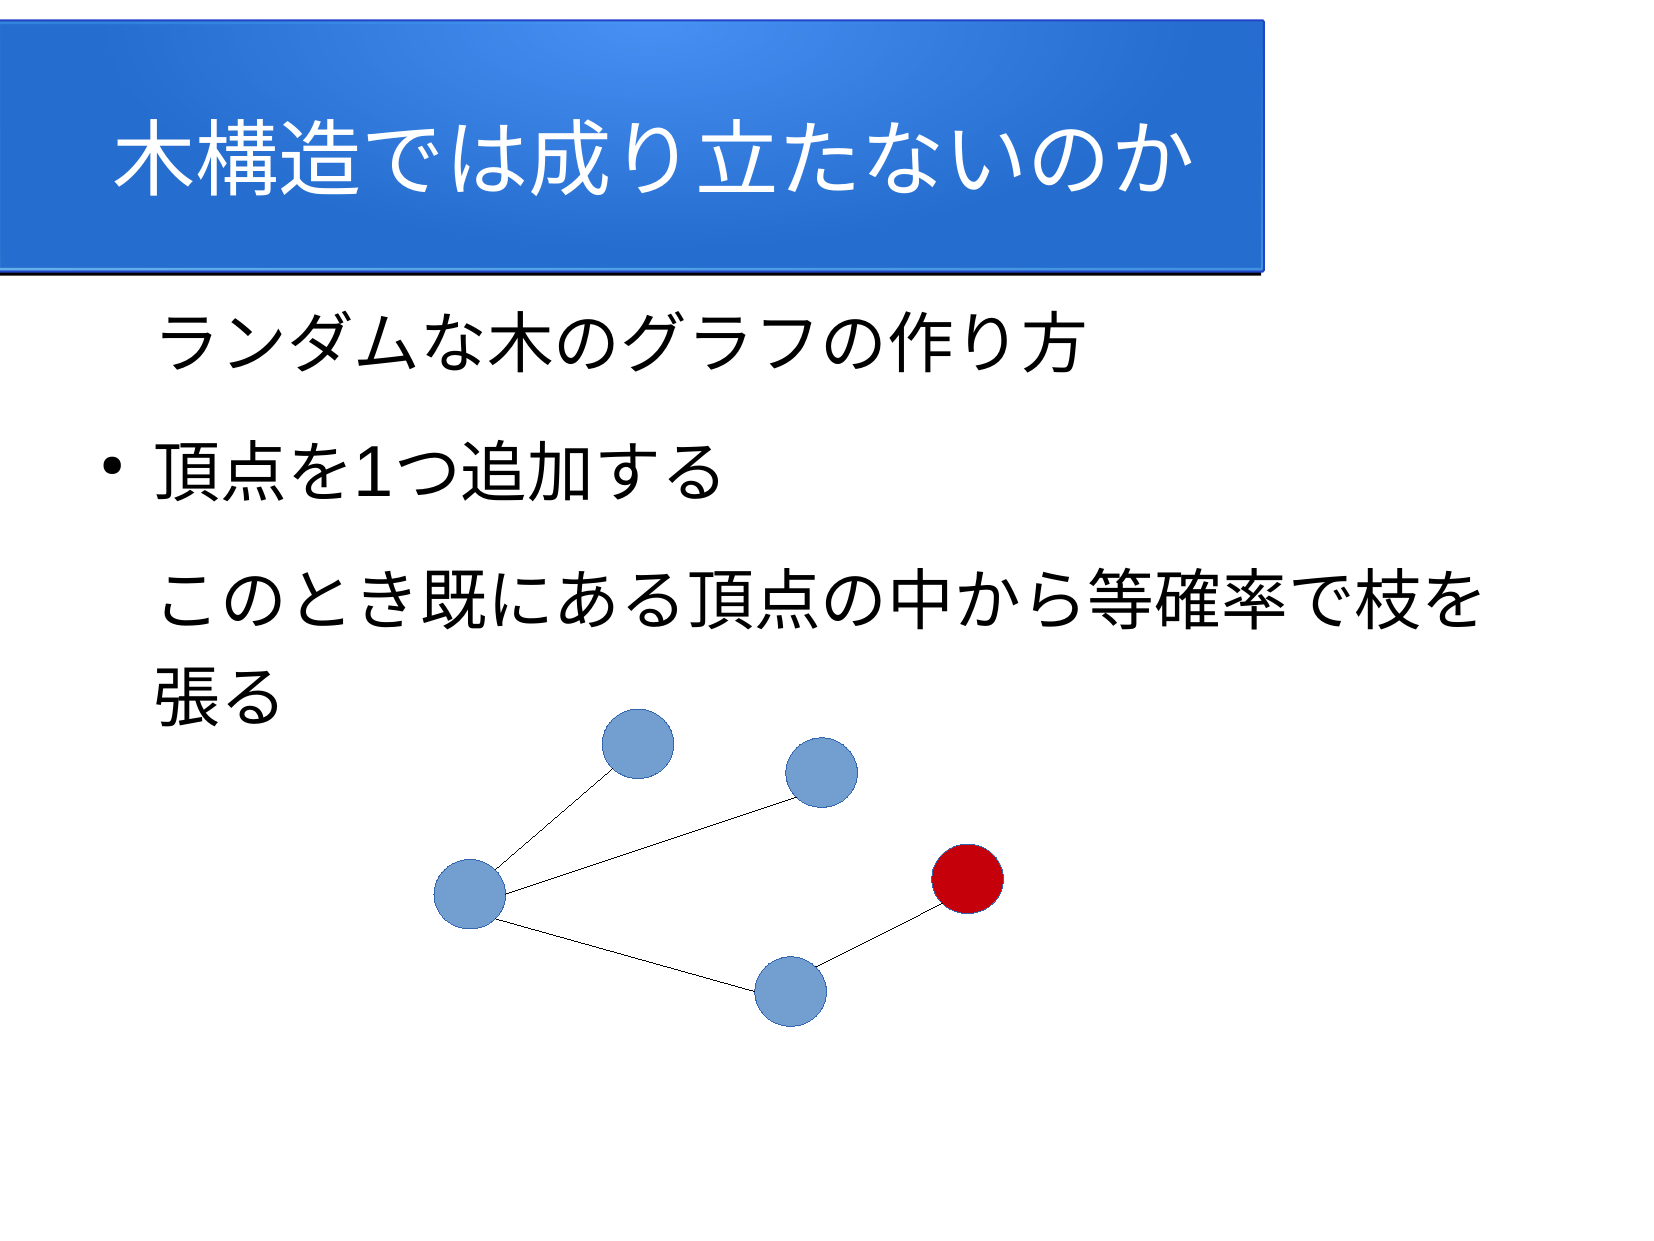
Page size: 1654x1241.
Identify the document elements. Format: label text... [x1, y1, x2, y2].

title 木構造では成り立たないのか [82, 49, 1250, 257]
text_box [931, 844, 1004, 914]
text_box [433, 859, 506, 929]
text_box [785, 737, 858, 808]
list ランダムな木のグラフの作り方 頂点を1つ追加する このとき既にある頂点の中から等確率で枝を張る [82, 290, 1538, 1172]
text_box [754, 956, 827, 1027]
text_box [602, 709, 674, 779]
